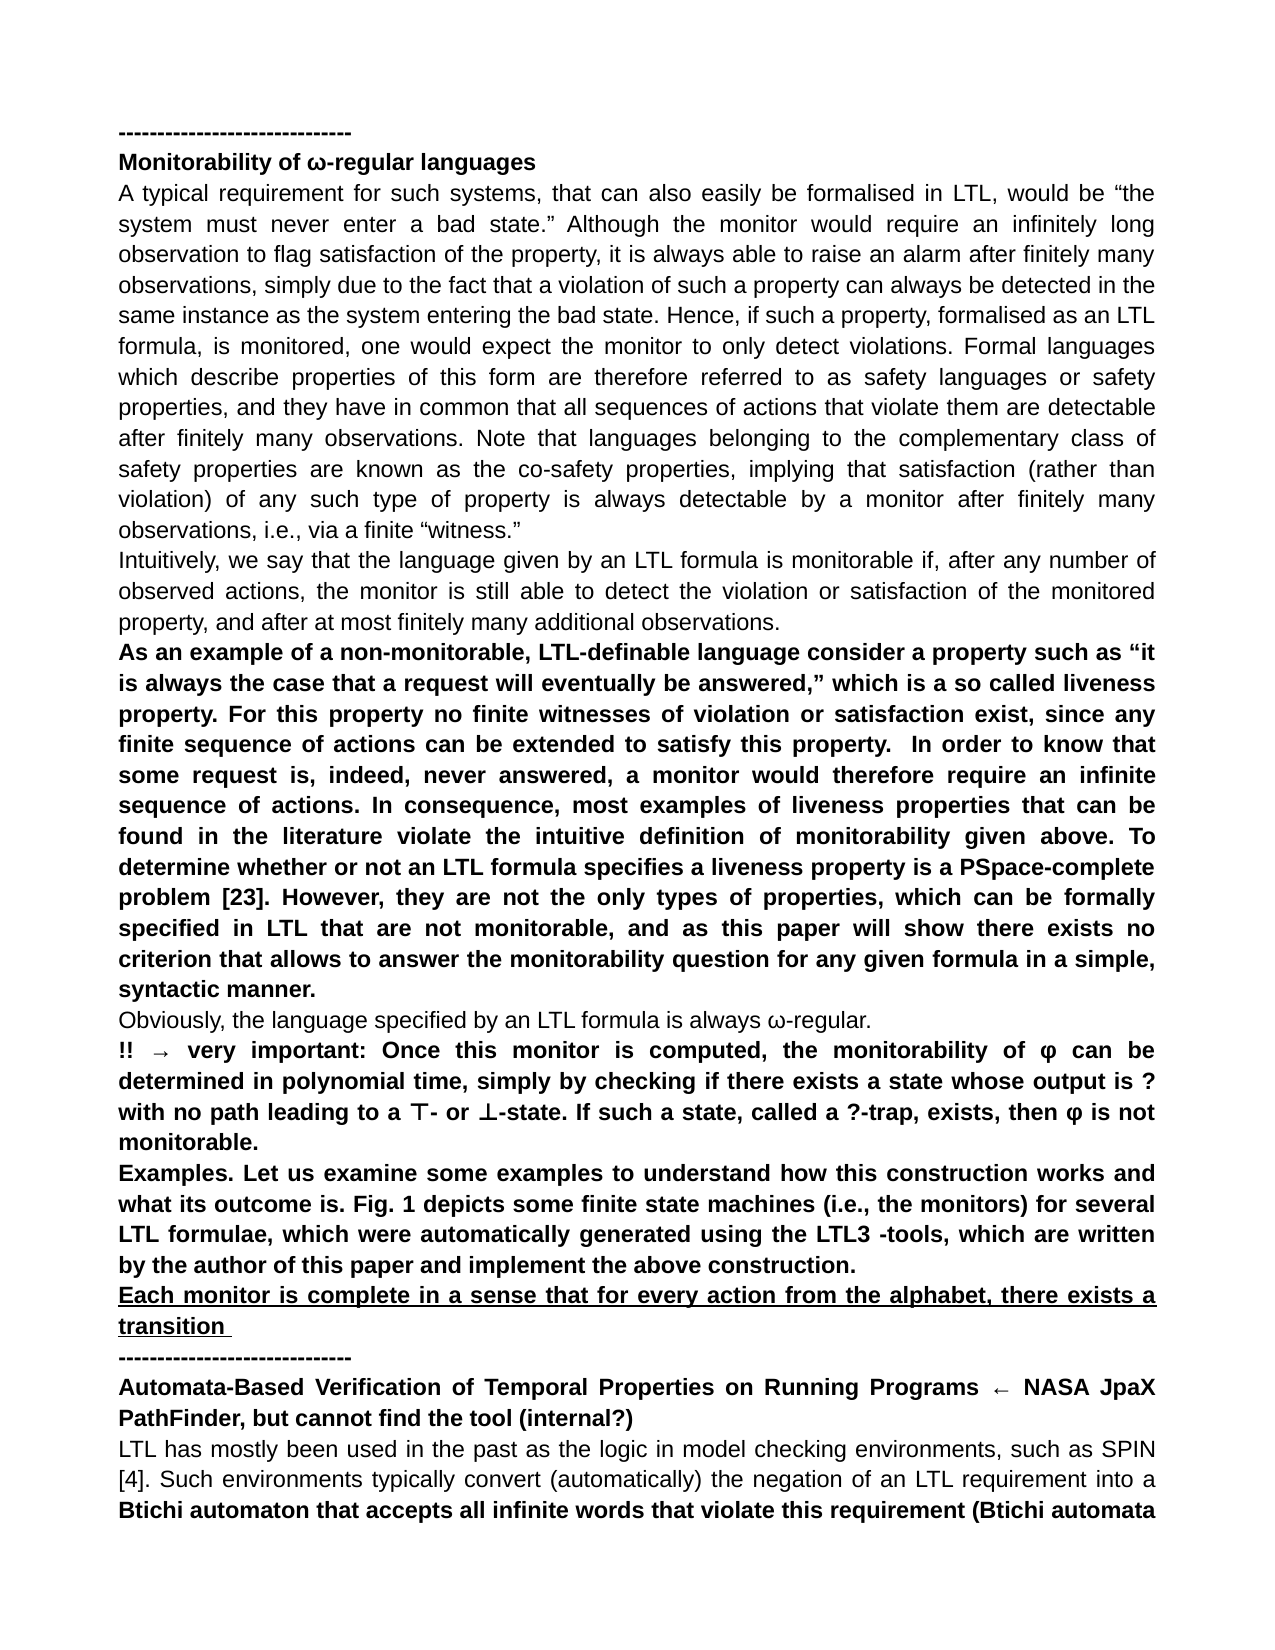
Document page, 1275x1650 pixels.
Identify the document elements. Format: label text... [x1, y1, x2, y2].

text ------------------------------ [118, 118, 1157, 145]
text Obviously, the language specified by an LTL formula is always ω-regular. [118, 1006, 1157, 1033]
text !! → very important: Once this monitor is computed, the monitorability of φ can be determined in polynomial time, simply by checking if there exists a state whose output is ? with no path leading to a ⊤- or ⊥-state. If such a state, called a ?-trap, exists, then φ is not monitorable. [118, 1037, 1157, 1156]
text ------------------------------ [118, 1343, 1157, 1370]
text transition [118, 1307, 1157, 1339]
text LTL has mostly been used in the past as the logic in model checking environments, such as SPIN [4]. Such environments typically convert (automatically) the negation of an LTL requirement into a Btichi automaton that accepts all infinite words that violate this requirement (Btichi automata [118, 1435, 1157, 1523]
text Intuitively, we say that the language given by an LTL formula is monitorable if, after any number of observed actions, the monitor is still able to detect the violation or satisfaction of the monitored property, and after at most finitely many additional observations. [118, 547, 1157, 635]
text As an example of a non-monitorable, LTL-definable language consider a property such as “it is always the case that a request will eventually be answered,” which is a so called liveness property. For this property no finite witnesses of violation or satisfaction exist, since any finite sequence of actions can be extended to satisfy this property. In order to know that some request is, indeed, never answered, a monitor would therefore require an infinite sequence of actions. In consequence, most examples of liveness properties that can be found in the literature violate the intuitive definition of monitorability given above. To determine whether or not an LTL formula specifies a liveness property is a PSpace-complete problem [23]. However, they are not the only types of properties, which can be formally specified in LTL that are not monitorable, and as this paper will show there exists no criterion that allows to answer the monitorability question for any given formula in a simple, syntactic manner. [118, 639, 1157, 1002]
text Automata-Based Verification of Temporal Properties on Running Programs ← NASA JpaX PathFinder, but cannot find the tool (internal?) [118, 1374, 1157, 1431]
text A typical requirement for such systems, that can also easily be formalised in LTL, would be “the system must never enter a bad state.” Although the monitor would require an infinitely long observation to flag satisfaction of the property, it is always able to raise an alarm after finitely many observations, simply due to the fact that a violation of such a property can always be detected in the same instance as the system entering the bad state. Hence, if such a property, formalised as an LTL formula, is monitored, one would expect the monitor to only detect violations. Formal languages which describe properties of this form are therefore referred to as safety languages or safety properties, and they have in common that all sequences of actions that violate them are detectable after finitely many observations. Note that languages belonging to the complementary class of safety properties are known as the co-safety properties, implying that satisfaction (rather than violation) of any such type of property is always detectable by a monitor after finitely many observations, i.e., via a finite “witness.” [118, 179, 1157, 543]
text Each monitor is complete in a sense that for every action from the alphabet, there exists a [118, 1282, 1157, 1305]
text Examples. Let us examine some examples to understand how this construction works and what its outcome is. Fig. 1 depicts some finite state machines (i.e., the monitors) for several LTL formulae, which were automatically generated using the LTL3 -tools, which are written by the author of this paper and implement the above construction. [118, 1159, 1157, 1278]
text Monitorability of ω-regular languages [118, 149, 1157, 176]
